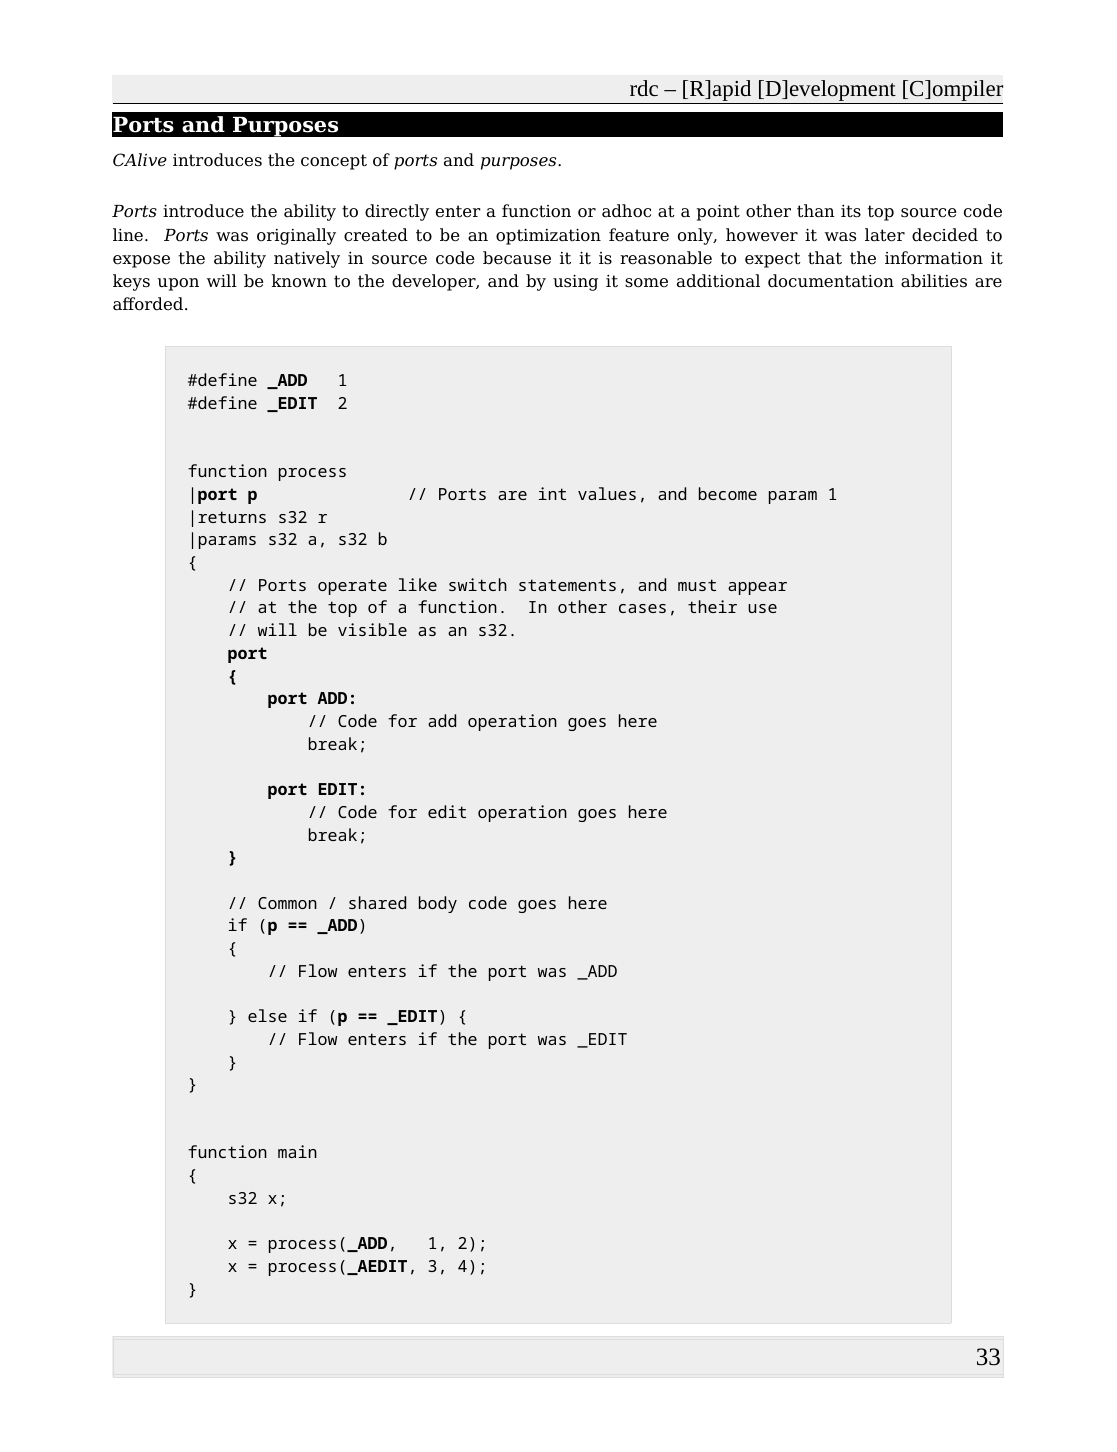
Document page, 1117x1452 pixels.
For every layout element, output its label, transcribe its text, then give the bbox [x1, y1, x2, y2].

text CAlive introduces the concept of ports and purposes. [112, 151, 1003, 170]
text #define _ADD 1 #define _EDIT 2 function process |port p // Ports are int values, and become param 1 |returns s32 r |params s32 a, s32 b { // Ports operate like switch statements, and must appear // at the top of a function. In other cases, their use // will be visible as an s32. port { port ADD: // Code for add operation goes here break; port EDIT: // Code for edit operation goes here break; } // Common / shared body code goes here if (p == _ADD) { // Flow enters if the port was _ADD } else if (p == _EDIT) { // Flow enters if the port was _EDIT } } function main { s32 x; x = process(_ADD, 1, 2); x = process(_AEDIT, 3, 4); } [166, 347, 951, 1323]
subtitle Ports and Purposes [112, 112, 1003, 137]
text Ports introduce the ability to directly enter a function or adhoc at a point other than its top source code line. Ports was originally created to be an optimization feature only, however it was later decided to expose the ability natively in source code because it it is reasonable to expect that the information it keys upon will be known to the developer, and by using it some additional documentation abilities are afforded. [112, 202, 1003, 314]
